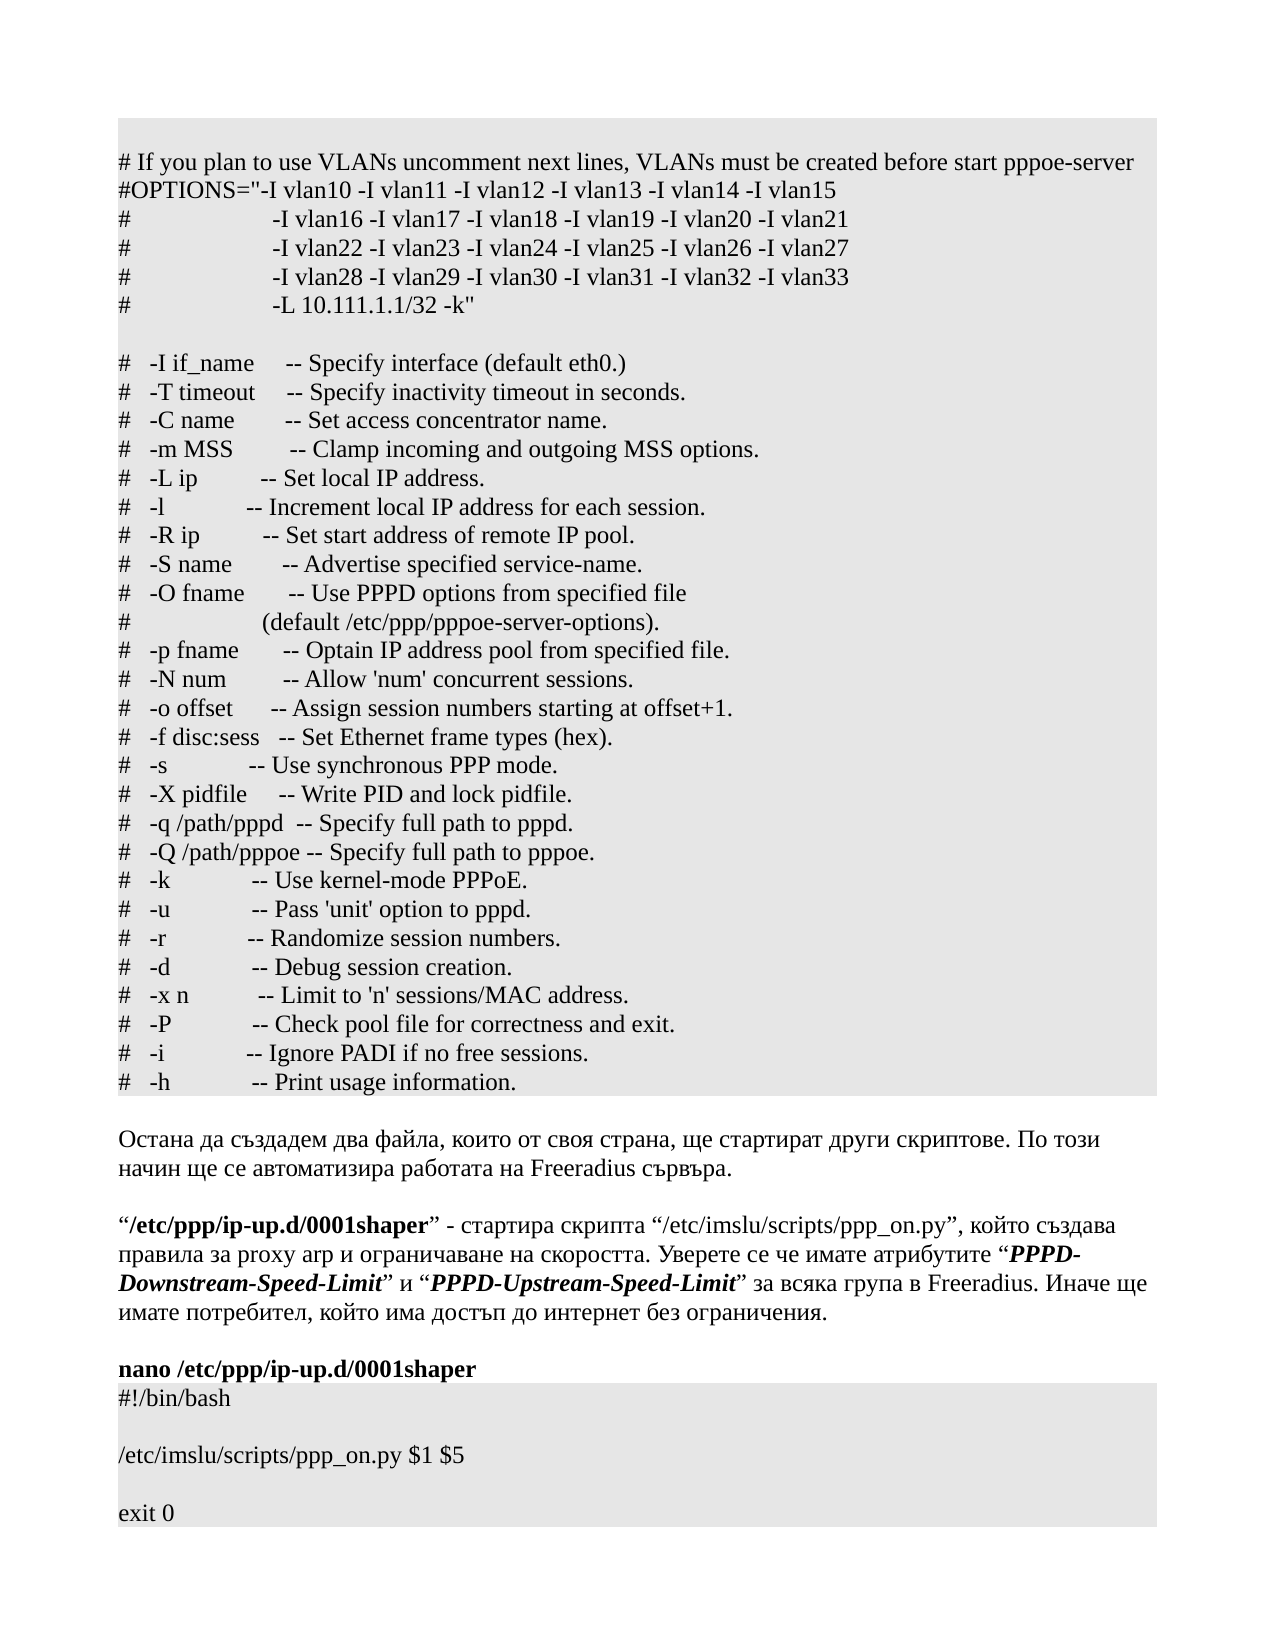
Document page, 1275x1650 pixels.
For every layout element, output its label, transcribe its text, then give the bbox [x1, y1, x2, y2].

text # -l -- Increment local IP address for each session. [118, 492, 1157, 521]
text #!/bin/bash [118, 1383, 1157, 1412]
text # -h -- Print usage information. [118, 1067, 1157, 1096]
text “/etc/ppp/ip-up.d/0001shaper” - стартира скрипта “/etc/imslu/scripts/ppp_on.py”, който създава правила за proxy arp и ограничаване на скоростта. Уверете се че имате атрибутите “PPPD-Downstream-Speed-Limit” и “PPPD-Upstream-Speed-Limit” за всяка група в Freeradius. Иначе ще имате потребител, който има достъп до интернет без ограничения. [118, 1211, 1157, 1326]
text # -m MSS -- Clamp incoming and outgoing MSS options. [118, 434, 1157, 463]
text # -f disc:sess -- Set Ethernet frame types (hex). [118, 722, 1157, 751]
text nano /etc/ppp/ip-up.d/0001shaper [118, 1354, 1157, 1383]
text # -r -- Randomize session numbers. [118, 923, 1157, 952]
text # -S name -- Advertise specified service-name. [118, 549, 1157, 578]
text # -o offset -- Assign session numbers starting at offset+1. [118, 693, 1157, 722]
text # -Q /path/pppoe -- Specify full path to pppoe. [118, 837, 1157, 866]
text # -k -- Use kernel-mode PPPoE. [118, 866, 1157, 894]
text # -T timeout -- Specify inactivity timeout in seconds. [118, 377, 1157, 406]
text # -N num -- Allow 'num' concurrent sessions. [118, 664, 1157, 693]
text Остана да създадем два файла, които от своя страна, ще стартират други скриптове. По този начин ще се автоматизира работата на Freeradius сървъра. [118, 1124, 1157, 1182]
text # -I vlan22 -I vlan23 -I vlan24 -I vlan25 -I vlan26 -I vlan27 [118, 233, 1157, 262]
text # -q /path/pppd -- Specify full path to pppd. [118, 808, 1157, 837]
text # -i -- Ignore PADI if no free sessions. [118, 1038, 1157, 1067]
text # -I vlan16 -I vlan17 -I vlan18 -I vlan19 -I vlan20 -I vlan21 [118, 204, 1157, 233]
text # -O fname -- Use PPPD options from specified file [118, 578, 1157, 607]
text # -x n -- Limit to 'n' sessions/MAC address. [118, 981, 1157, 1009]
text # -u -- Pass 'unit' option to pppd. [118, 894, 1157, 923]
text # -p fname -- Optain IP address pool from specified file. [118, 636, 1157, 664]
text # -P -- Check pool file for correctness and exit. [118, 1009, 1157, 1038]
text # -I if_name -- Specify interface (default eth0.) [118, 348, 1157, 377]
text # If you plan to use VLANs uncomment next lines, VLANs must be created before start pppoe-server [118, 147, 1157, 176]
text /etc/imslu/scripts/ppp_on.py $1 $5 [118, 1441, 1157, 1469]
text # -C name -- Set access concentrator name. [118, 406, 1157, 434]
text # -I vlan28 -I vlan29 -I vlan30 -I vlan31 -I vlan32 -I vlan33 [118, 262, 1157, 291]
text # (default /etc/ppp/pppoe-server-options). [118, 607, 1157, 636]
text #OPTIONS="-I vlan10 -I vlan11 -I vlan12 -I vlan13 -I vlan14 -I vlan15 [118, 176, 1157, 204]
text exit 0 [118, 1498, 1157, 1527]
text # -L 10.111.1.1/32 -k" [118, 291, 1157, 319]
text # -X pidfile -- Write PID and lock pidfile. [118, 779, 1157, 808]
text # -s -- Use synchronous PPP mode. [118, 751, 1157, 779]
text # -L ip -- Set local IP address. [118, 463, 1157, 492]
text # -R ip -- Set start address of remote IP pool. [118, 521, 1157, 549]
text # -d -- Debug session creation. [118, 952, 1157, 981]
